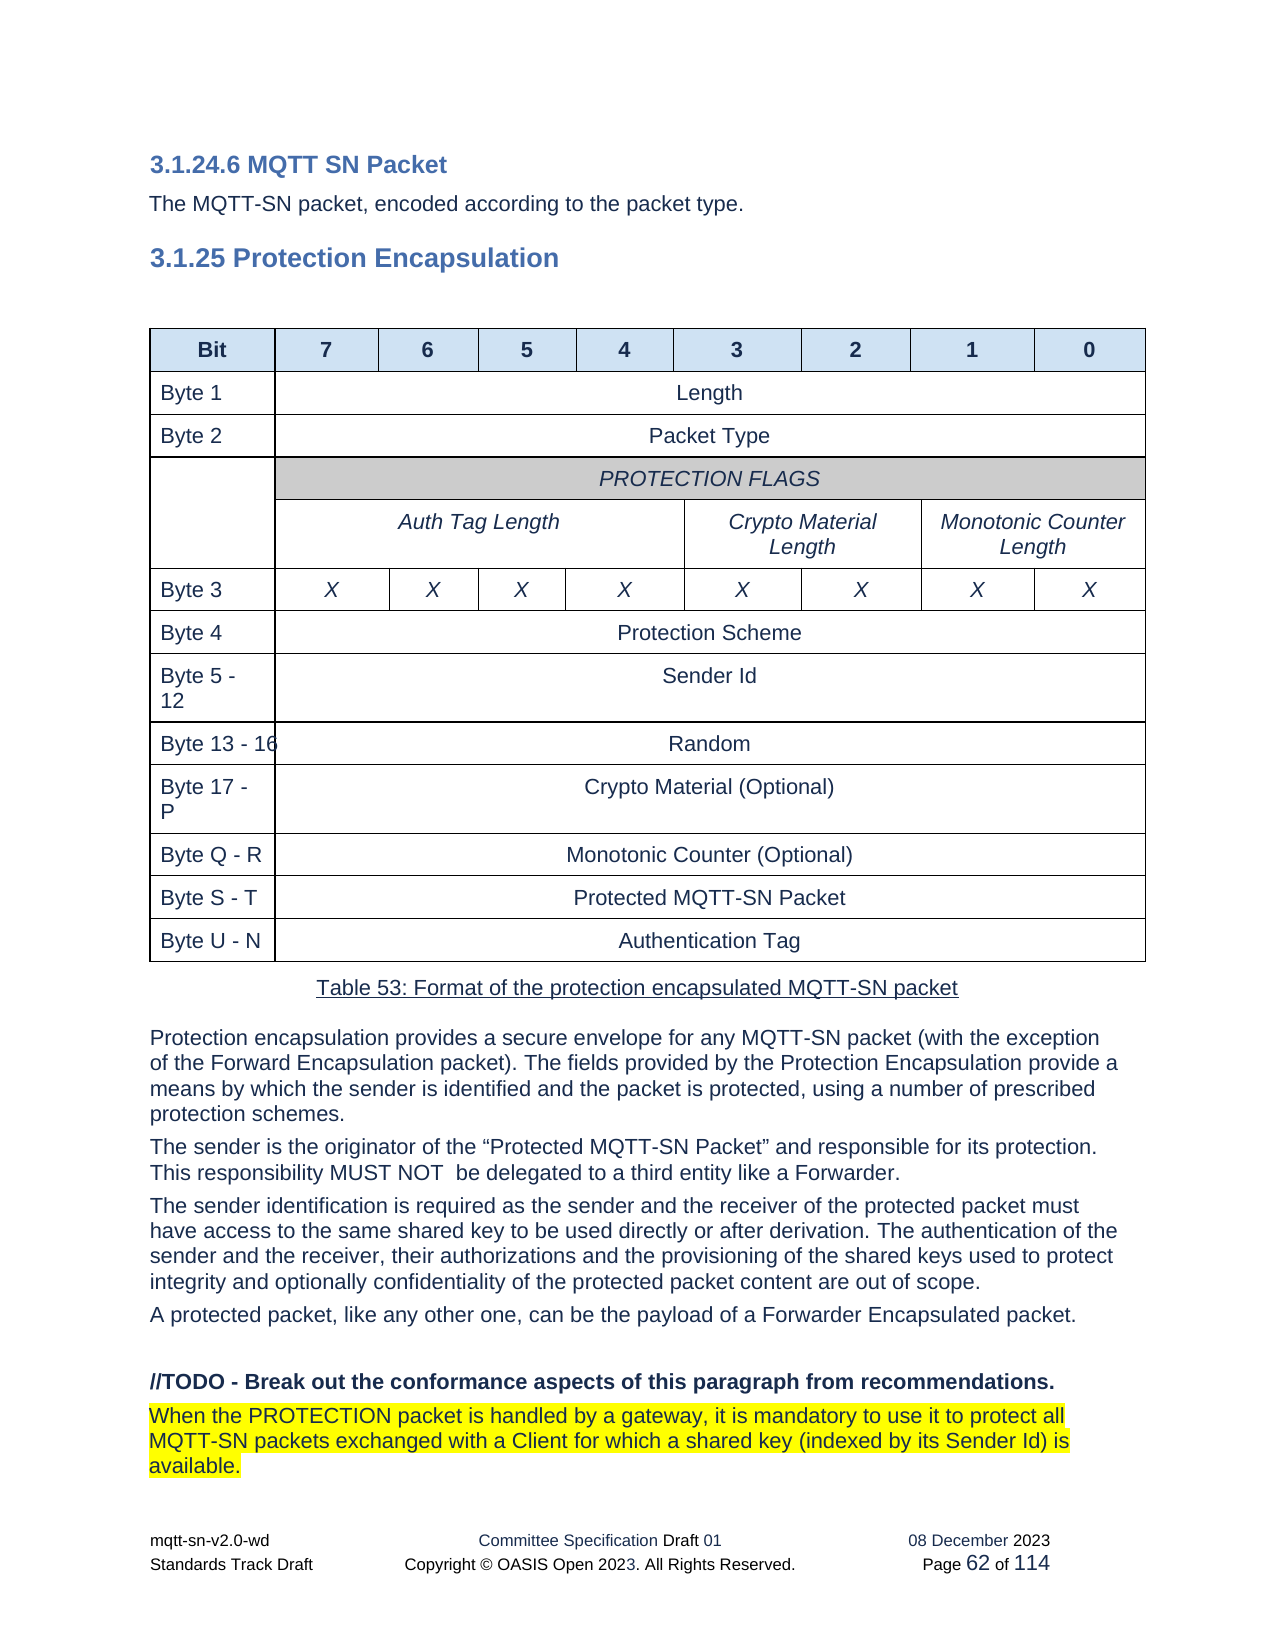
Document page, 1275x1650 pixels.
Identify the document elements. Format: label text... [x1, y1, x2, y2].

table_cell Crypto Material Length [685, 500, 921, 567]
table_cell Byte 17 - P [151, 765, 274, 832]
table_cell X [479, 569, 565, 610]
table_cell Byte S - T [151, 876, 274, 918]
table_cell Crypto Material (Optional) [276, 765, 1145, 832]
table_cell X [566, 569, 684, 610]
table_cell PROTECTION FLAGS [276, 458, 1145, 499]
table_cell Protected MQTT-SN Packet [276, 876, 1145, 918]
table_cell X [685, 569, 801, 610]
table_cell Monotonic Counter (Optional) [276, 834, 1145, 875]
table_cell Sender Id [276, 654, 1145, 721]
text Table 53: Format of the protection encapsulated MQTT-SN packet [150, 975, 1124, 1000]
table_cell Byte 13 - 16 [151, 723, 274, 764]
table_cell Length [276, 372, 1145, 413]
text Protection encapsulation provides a secure envelope for any MQTT-SN packet (with the exception of the Forward Encapsulation packet). The fields provided by the Protection Encapsulation provide a means by which the sender is identified and the packet is protected, using a number of prescribed protection schemes. [149, 1025, 1124, 1126]
table_header 2 [802, 329, 910, 371]
table_cell X [922, 569, 1034, 610]
text The MQTT-SN packet, encoded according to the packet type. [148, 191, 1124, 216]
table_cell [151, 458, 274, 567]
table_cell Auth Tag Length [276, 500, 684, 567]
table_cell Byte 3 [151, 569, 274, 610]
table_cell Random [276, 723, 1145, 764]
table_header 0 [1035, 329, 1145, 371]
table_header 7 [276, 329, 378, 371]
table_header 3 [674, 329, 801, 371]
table_header 1 [911, 329, 1034, 371]
table_header 6 [379, 329, 478, 371]
table_cell Byte Q - R [151, 834, 274, 875]
text When the PROTECTION packet is handled by a gateway, it is mandatory to use it to protect all MQTT-SN packets exchanged with a Client for which a shared key (indexed by its Sender Id) is available. [148, 1403, 1124, 1478]
table_header Bit [151, 329, 274, 371]
table_cell Byte 1 [151, 372, 274, 413]
table_cell Packet Type [276, 415, 1145, 456]
text //TODO - Break out the conformance aspects of this paragraph from recommendations. [149, 1369, 1124, 1394]
table_header 5 [479, 329, 576, 371]
table_cell Byte 4 [151, 611, 274, 653]
subtitle 3.1.25 Protection Encapsulation [150, 242, 1124, 273]
table_cell Byte 2 [151, 415, 274, 456]
table_cell X [802, 569, 921, 610]
table_cell Byte 5 - 12 [151, 654, 274, 721]
table_cell Monotonic Counter Length [922, 500, 1145, 567]
text The sender identification is required as the sender and the receiver of the protected packet must have access to the same shared key to be used directly or after derivation. The authentication of the sender and the receiver, their authorizations and the provisioning of the shared keys used to protect integrity and optionally confidentiality of the protected packet content are out of scope. [149, 1193, 1124, 1294]
table_cell X [1035, 569, 1145, 610]
subtitle 3.1.24.6 MQTT SN Packet [150, 150, 1124, 179]
table_cell Protection Scheme [276, 611, 1145, 653]
table_cell Byte U - N [151, 919, 274, 961]
table_cell X [276, 569, 389, 610]
table_header 4 [577, 329, 673, 371]
table_cell X [390, 569, 478, 610]
text A protected packet, like any other one, can be the payload of a Forwarder Encapsulated packet. [149, 1302, 1124, 1327]
text The sender is the originator of the “Protected MQTT-SN Packet” and responsible for its protection. This responsibility MUST NOT be delegated to a third entity like a Forwarder. [149, 1134, 1124, 1185]
table_cell Authentication Tag [276, 919, 1145, 961]
